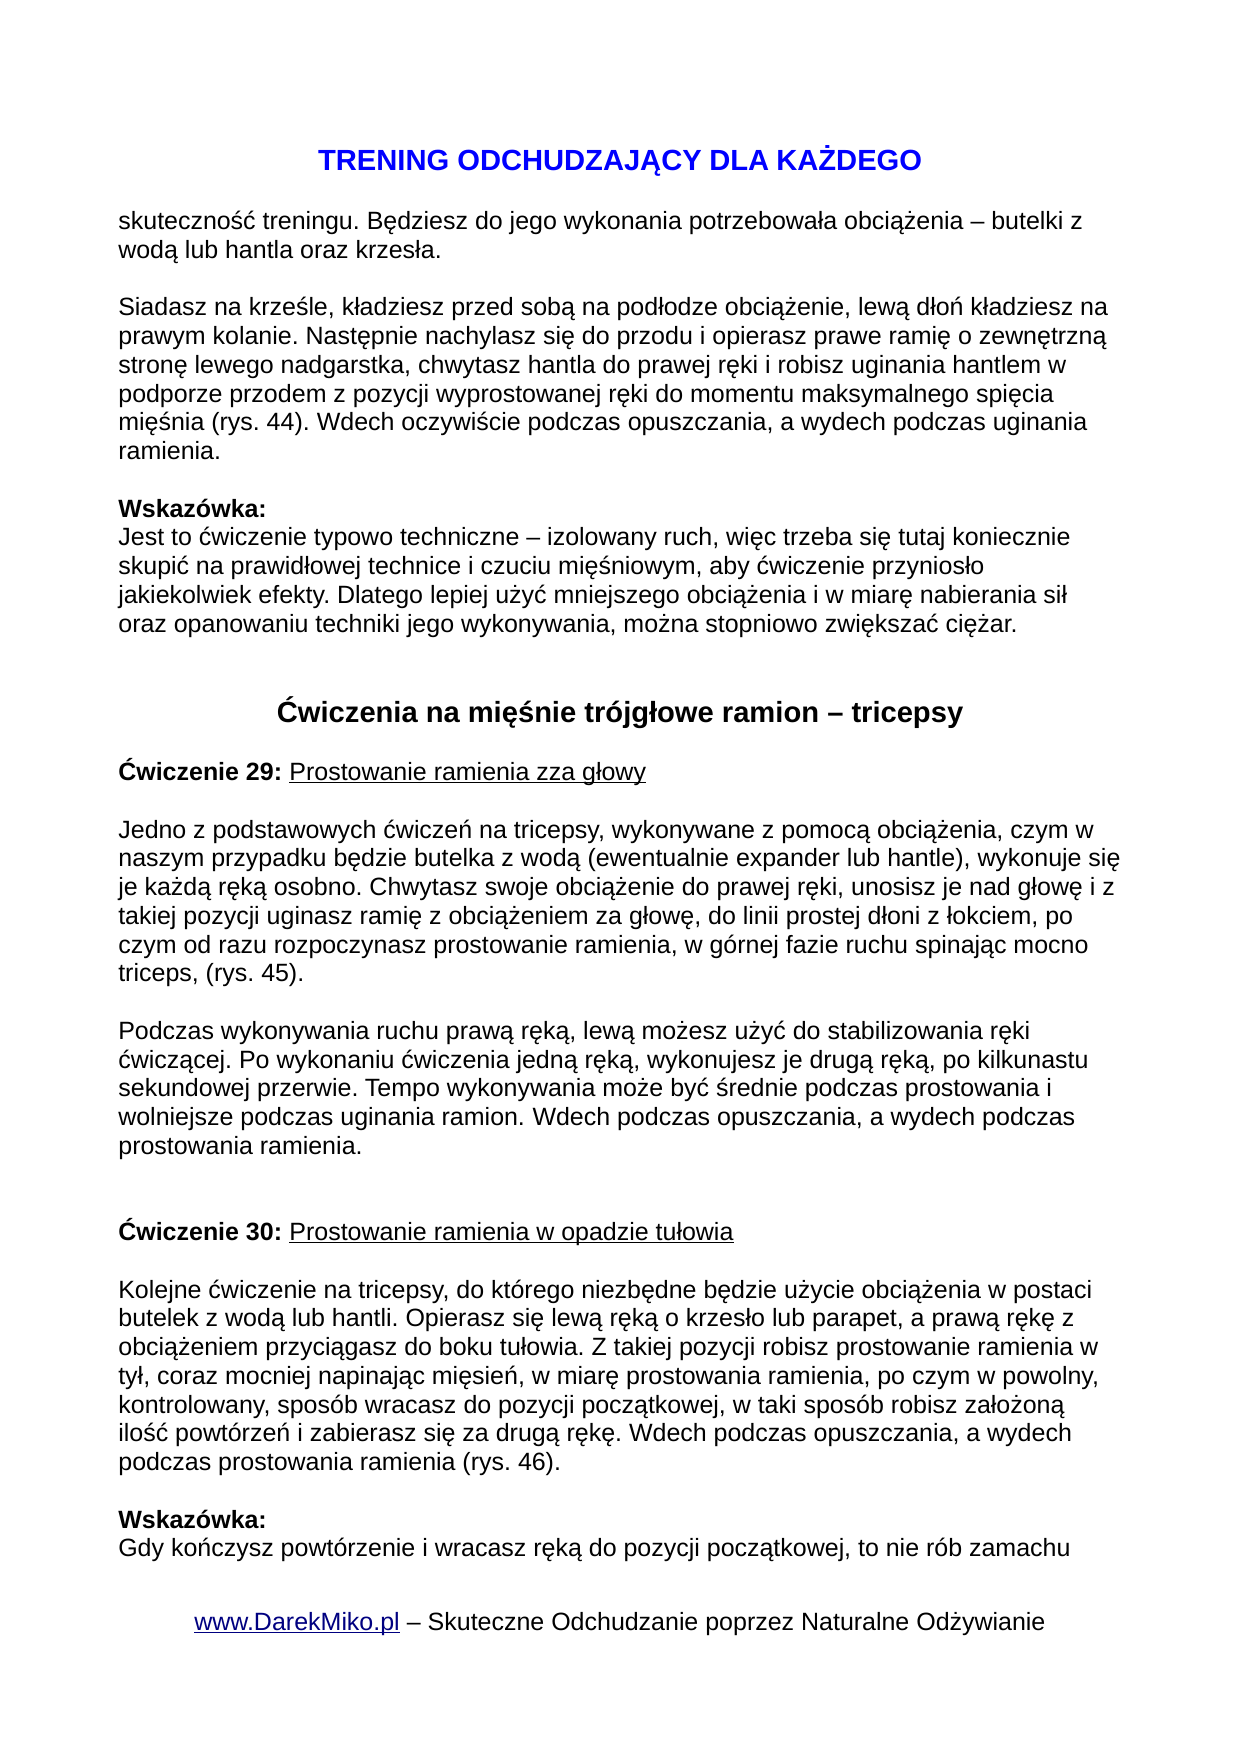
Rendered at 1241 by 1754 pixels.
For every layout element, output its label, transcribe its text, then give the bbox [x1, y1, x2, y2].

text Ćwiczenia na mięśnie trójgłowe ramion – tricepsy [118, 695, 1122, 728]
text Ćwiczenie 29: Prostowanie ramienia zza głowy [118, 757, 1122, 786]
text Jedno z podstawowych ćwiczeń na tricepsy, wykonywane z pomocą obciążenia, czym w naszym przypadku będzie butelka z wodą (ewentualnie expander lub hantle), wykonuje się je każdą ręką osobno. Chwytasz swoje obciążenie do prawej ręki, unosisz je nad głowę i z takiej pozycji uginasz ramię z obciążeniem za głowę, do linii prostej dłoni z łokciem, po czym od razu rozpoczynasz prostowanie ramienia, w górnej fazie ruchu spinając mocno triceps, (rys. 45). [118, 815, 1122, 987]
text Wskazówka: [118, 494, 1122, 522]
text Kolejne ćwiczenie na tricepsy, do którego niezbędne będzie użycie obciążenia w postaci butelek z wodą lub hantli. Opierasz się lewą ręką o krzesło lub parapet, a prawą rękę z obciążeniem przyciągasz do boku tułowia. Z takiej pozycji robisz prostowanie ramienia w tył, coraz mocniej napinając mięsień, w miarę prostowania ramienia, po czym w powolny, kontrolowany, sposób wracasz do pozycji początkowej, w taki sposób robisz założoną ilość powtórzeń i zabierasz się za drugą rękę. Wdech podczas opuszczania, a wydech podczas prostowania ramienia (rys. 46). [118, 1275, 1122, 1476]
text Wskazówka: [118, 1505, 1122, 1533]
text Siadasz na krześle, kładziesz przed sobą na podłodze obciążenie, lewą dłoń kładziesz na prawym kolanie. Następnie nachylasz się do przodu i opierasz prawe ramię o zewnętrzną stronę lewego nadgarstka, chwytasz hantla do prawej ręki i robisz uginania hantlem w podporze przodem z pozycji wyprostowanej ręki do momentu maksymalnego spięcia mięśnia (rys. 44). Wdech oczywiście podczas opuszczania, a wydech podczas uginania ramienia. [118, 292, 1122, 465]
text Podczas wykonywania ruchu prawą ręką, lewą możesz użyć do stabilizowania ręki ćwiczącej. Po wykonaniu ćwiczenia jedną ręką, wykonujesz je drugą ręką, po kilkunastu sekundowej przerwie. Tempo wykonywania może być średnie podczas prostowania i wolniejsze podczas uginania ramion. Wdech podczas opuszczania, a wydech podczas prostowania ramienia. [118, 1016, 1122, 1160]
text Ćwiczenie 30: Prostowanie ramienia w opadzie tułowia [118, 1217, 1122, 1246]
text Jest to ćwiczenie typowo techniczne – izolowany ruch, więc trzeba się tutaj koniecznie skupić na prawidłowej technice i czuciu mięśniowym, aby ćwiczenie przyniosło jakiekolwiek efekty. Dlatego lepiej użyć mniejszego obciążenia i w miarę nabierania sił oraz opanowaniu techniki jego wykonywania, można stopniowo zwiększać ciężar. [118, 522, 1122, 637]
text Gdy kończysz powtórzenie i wracasz ręką do pozycji początkowej, to nie rób zamachu [118, 1533, 1122, 1562]
text skuteczność treningu. Będziesz do jego wykonania potrzebowała obciążenia – butelki z wodą lub hantla oraz krzesła. [118, 206, 1122, 264]
